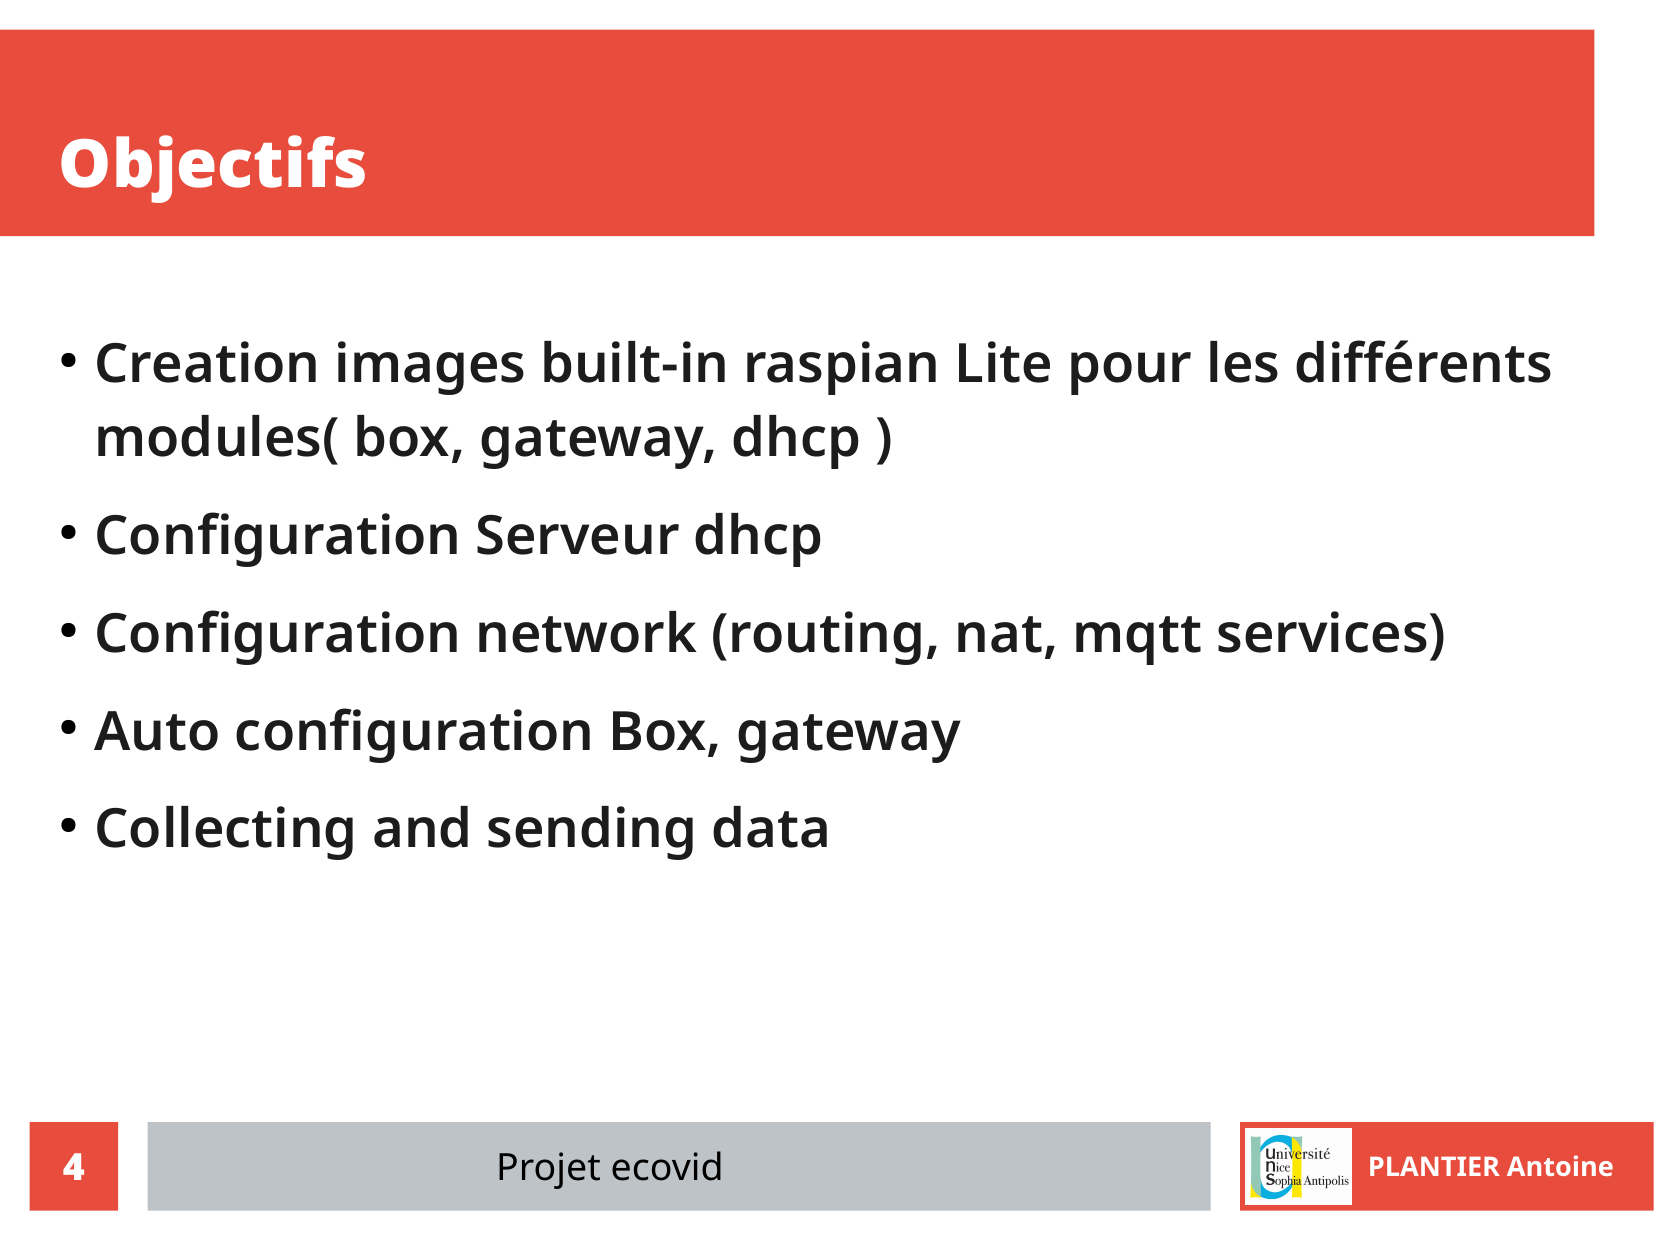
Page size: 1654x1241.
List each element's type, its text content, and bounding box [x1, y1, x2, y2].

picture [1245, 1128, 1352, 1205]
list Creation images built-in raspian Lite pour les différents modules( box, gateway, dhcp ) Configuration Serveur dhcp Configuration network (routing, nat, mqtt services) Auto configuration Box, gateway Collecting and sending data [59, 324, 1565, 1093]
title Objectifs [59, 59, 1595, 207]
